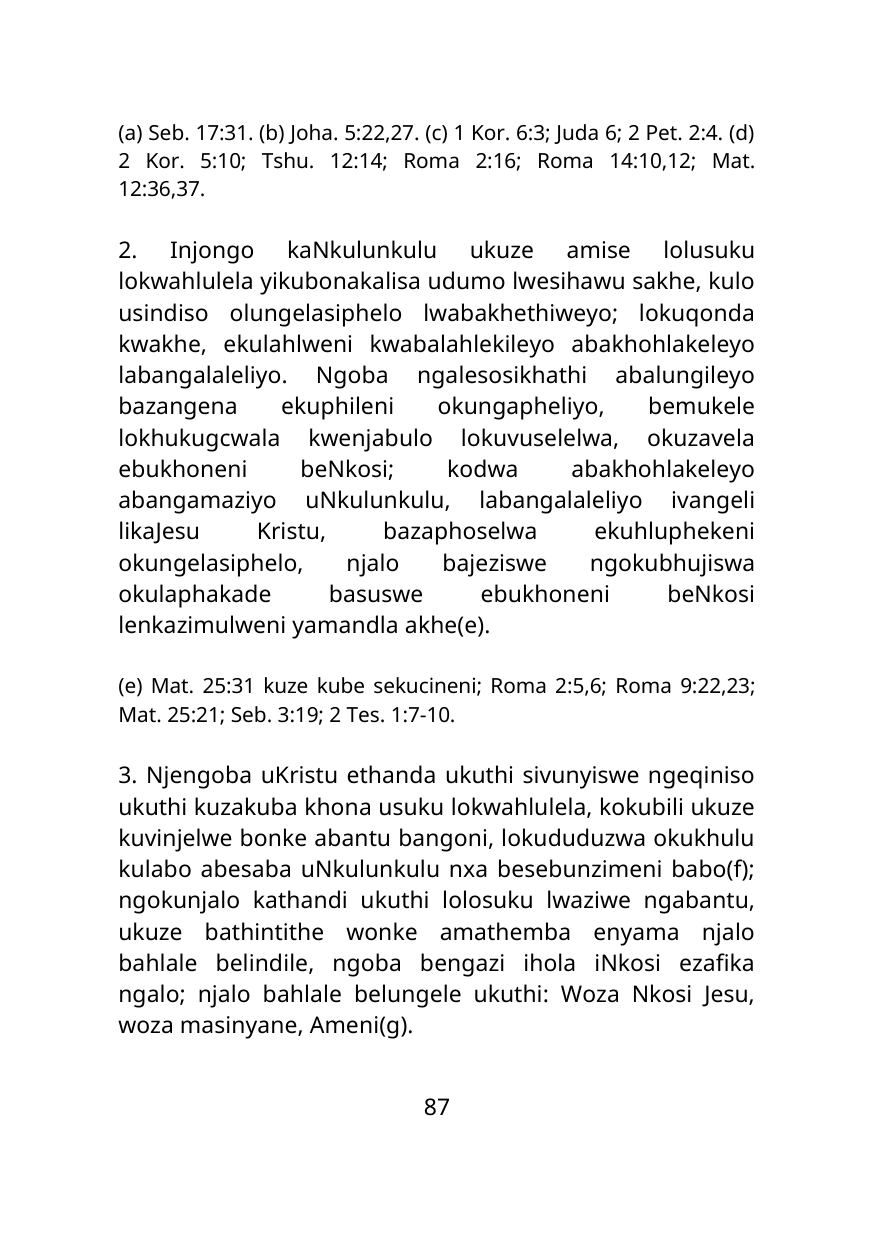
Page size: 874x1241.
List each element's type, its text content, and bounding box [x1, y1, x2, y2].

text (a) Seb. 17:31. (b) Joha. 5:22,27. (c) 1 Kor. 6:3; Juda 6; 2 Pet. 2:4. (d) 2 Kor. 5:10; Tshu. 12:14; Roma 2:16; Roma 14:10,12; Mat. 12:36,37. [118, 118, 756, 203]
text (e) Mat. 25:31 kuze kube sekucineni; Roma 2:5,6; Roma 9:22,23; Mat. 25:21; Seb. 3:19; 2 Tes. 1:7-10. [118, 672, 756, 728]
text 3. Njengoba uKristu ethanda ukuthi sivunyiswe ngeqiniso ukuthi kuzakuba khona usuku lokwahlulela, kokubili ukuze kuvinjelwe bonke abantu bangoni, lokududuzwa okukhulu kulabo abesaba uNkulunkulu nxa besebunzimeni babo(f); ngokunjalo kathandi ukuthi lolosuku lwaziwe ngabantu, ukuze bathintithe wonke amathemba enyama njalo bahlale belindile, ngoba bengazi ihola iNkosi ezafika ngalo; njalo bahlale belungele ukuthi: Woza Nkosi Jesu, woza masinyane, Ameni(g). [118, 759, 756, 1041]
text 2. Injongo kaNkulunkulu ukuze amise lolusuku lokwahlulela yikubonakalisa udumo lwesihawu sakhe, kulo usindiso olungelasiphelo lwabakhethiweyo; lokuqonda kwakhe, ekulahlweni kwabalahlekileyo abakhohlakeleyo labangalaleliyo. Ngoba ngalesosikhathi abalungileyo bazangena ekuphileni okungapheliyo, bemukele lokhukugcwala kwenjabulo lokuvuselelwa, okuzavela ebukhoneni beNkosi; kodwa abakhohlakeleyo abangamaziyo uNkulunkulu, labangalaleliyo ivangeli likaJesu Kristu, bazaphoselwa ekuhluphekeni okungelasiphelo, njalo bajeziswe ngokubhujiswa okulaphakade basuswe ebukhoneni beNkosi lenkazimulweni yamandla akhe(e). [118, 234, 756, 640]
